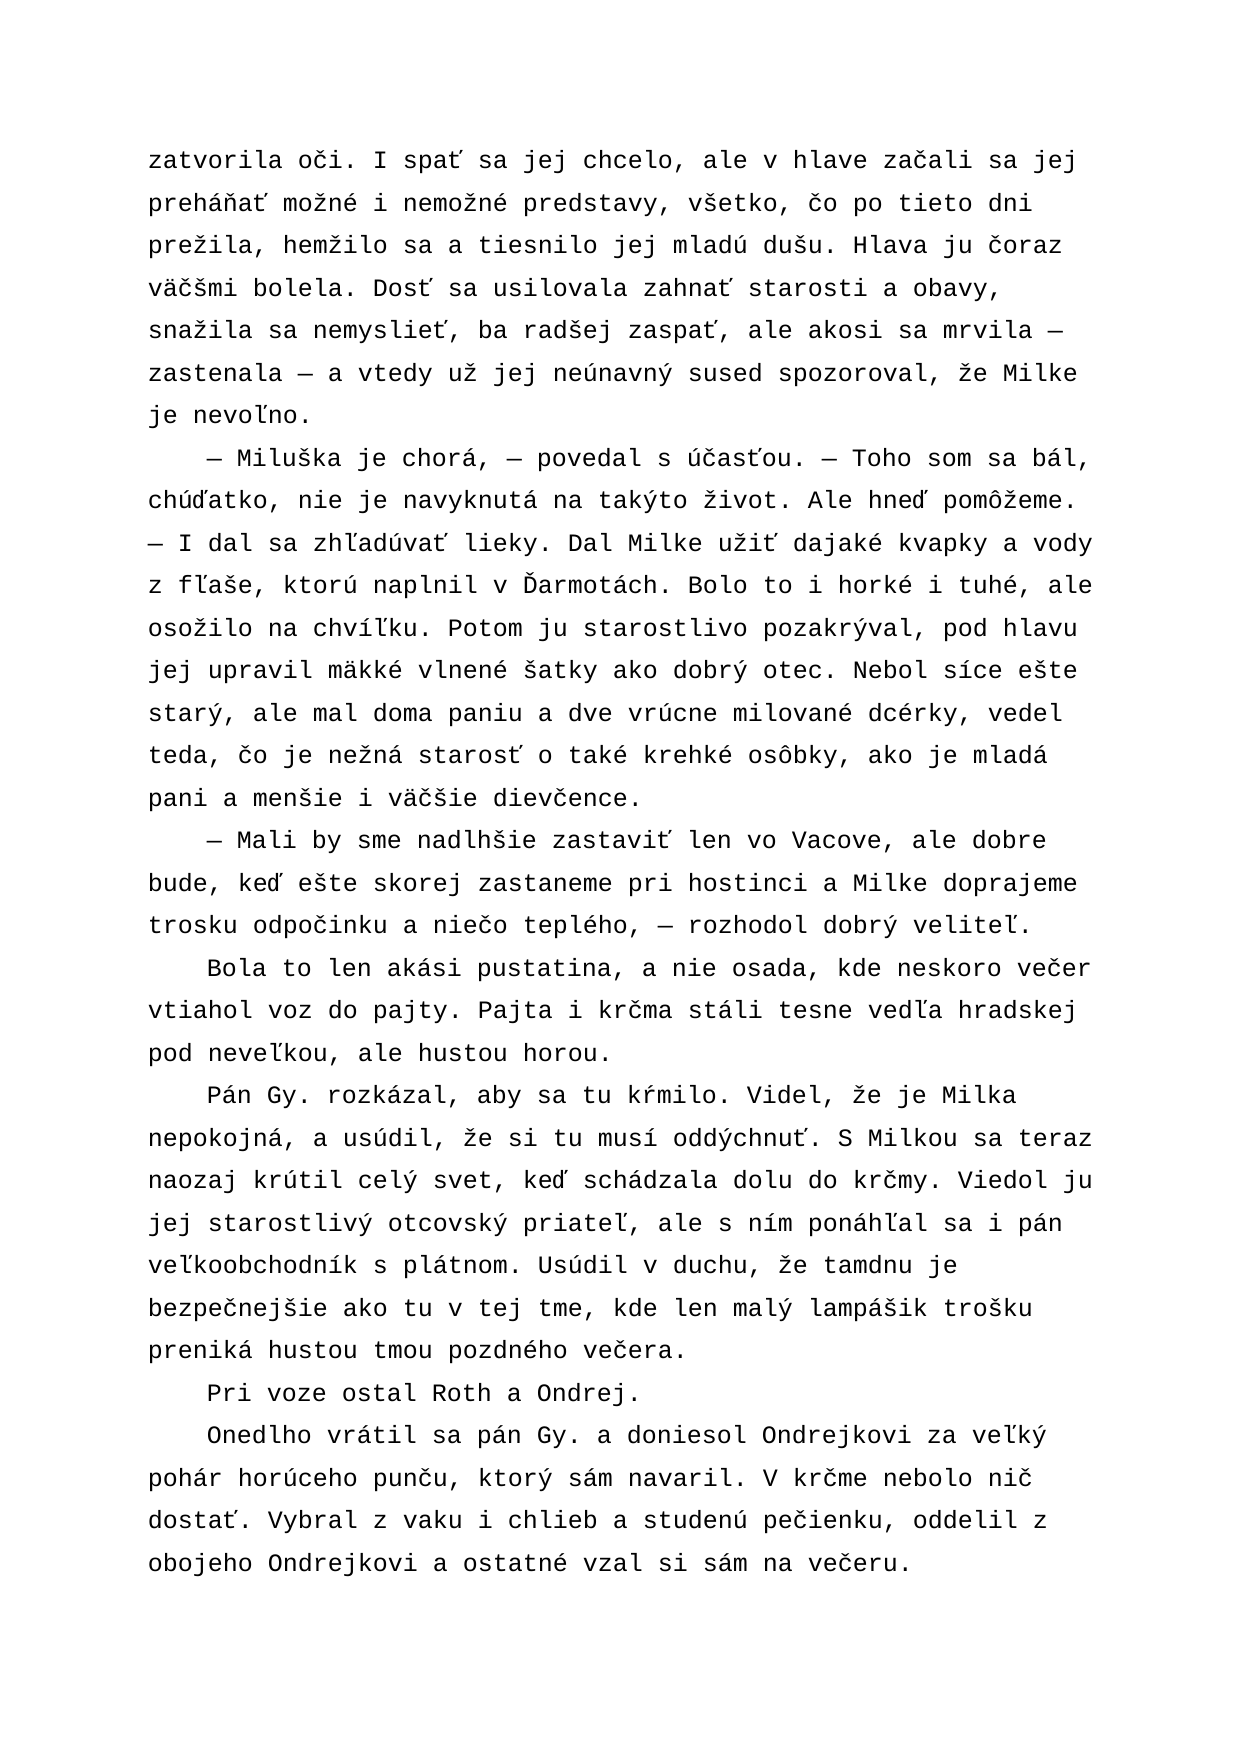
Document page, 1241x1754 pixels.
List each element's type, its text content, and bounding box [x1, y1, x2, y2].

text — Mali by sme nadlhšie zastaviť len vo Vacove, ale dobre bude, keď ešte skorej zastaneme pri hostinci a Milke doprajeme trosku odpočinku a niečo teplého, — rozhodol dobrý veliteľ. [148, 828, 1093, 941]
text Pán Gy. rozkázal, aby sa tu kŕmilo. Videl, že je Milka nepokojná, a usúdil, že si tu musí oddýchnuť. S Milkou sa teraz naozaj krútil celý svet, keď schádzala dolu do krčmy. Viedol ju jej starostlivý otcovský priateľ, ale s ním ponáhľal sa i pán veľkoobchodník s plátnom. Usúdil v duchu, že tamdnu je bezpečnejšie ako tu v tej tme, kde len malý lampášik trošku preniká hustou tmou pozdného večera. [148, 1083, 1093, 1366]
text Pri voze ostal Roth a Ondrej. [148, 1380, 1093, 1408]
text — Miluška je chorá, — povedal s účasťou. — Toho som sa bál, chúďatko, nie je navyknutá na takýto život. Ale hneď pomôžeme. — I dal sa zhľadúvať lieky. Dal Milke užiť dajaké kvapky a vody z fľaše, ktorú naplnil v Ďarmotách. Bolo to i horké i tuhé, ale osožilo na chvíľku. Potom ju starostlivo pozakrýval, pod hlavu jej upravil mäkké vlnené šatky ako dobrý otec. Nebol síce ešte starý, ale mal doma paniu a dve vrúcne milované dcérky, vedel teda, čo je nežná starosť o také krehké osôbky, ako je mladá pani a menšie i väčšie dievčence. [148, 445, 1093, 813]
text zatvorila oči. I spať sa jej chcelo, ale v hlave začali sa jej preháňať možné i nemožné predstavy, všetko, čo po tieto dni prežila, hemžilo sa a tiesnilo jej mladú dušu. Hlava ju čoraz väčšmi bolela. Dosť sa usilovala zahnať starosti a obavy, snažila sa nemyslieť, ba radšej zaspať, ale akosi sa mrvila — zastenala — a vtedy už jej neúnavný sused spozoroval, že Milke je nevoľno. [148, 148, 1093, 431]
text Bola to len akási pustatina, a nie osada, kde neskoro večer vtiahol voz do pajty. Pajta i krčma stáli tesne vedľa hradskej pod neveľkou, ale hustou horou. [148, 955, 1093, 1068]
text Onedlho vrátil sa pán Gy. a doniesol Ondrejkovi za veľký pohár horúceho punču, ktorý sám navaril. V krčme nebolo nič dostať. Vybral z vaku i chlieb a studenú pečienku, oddelil z obojeho Ondrejkovi a ostatné vzal si sám na večeru. [148, 1423, 1093, 1578]
